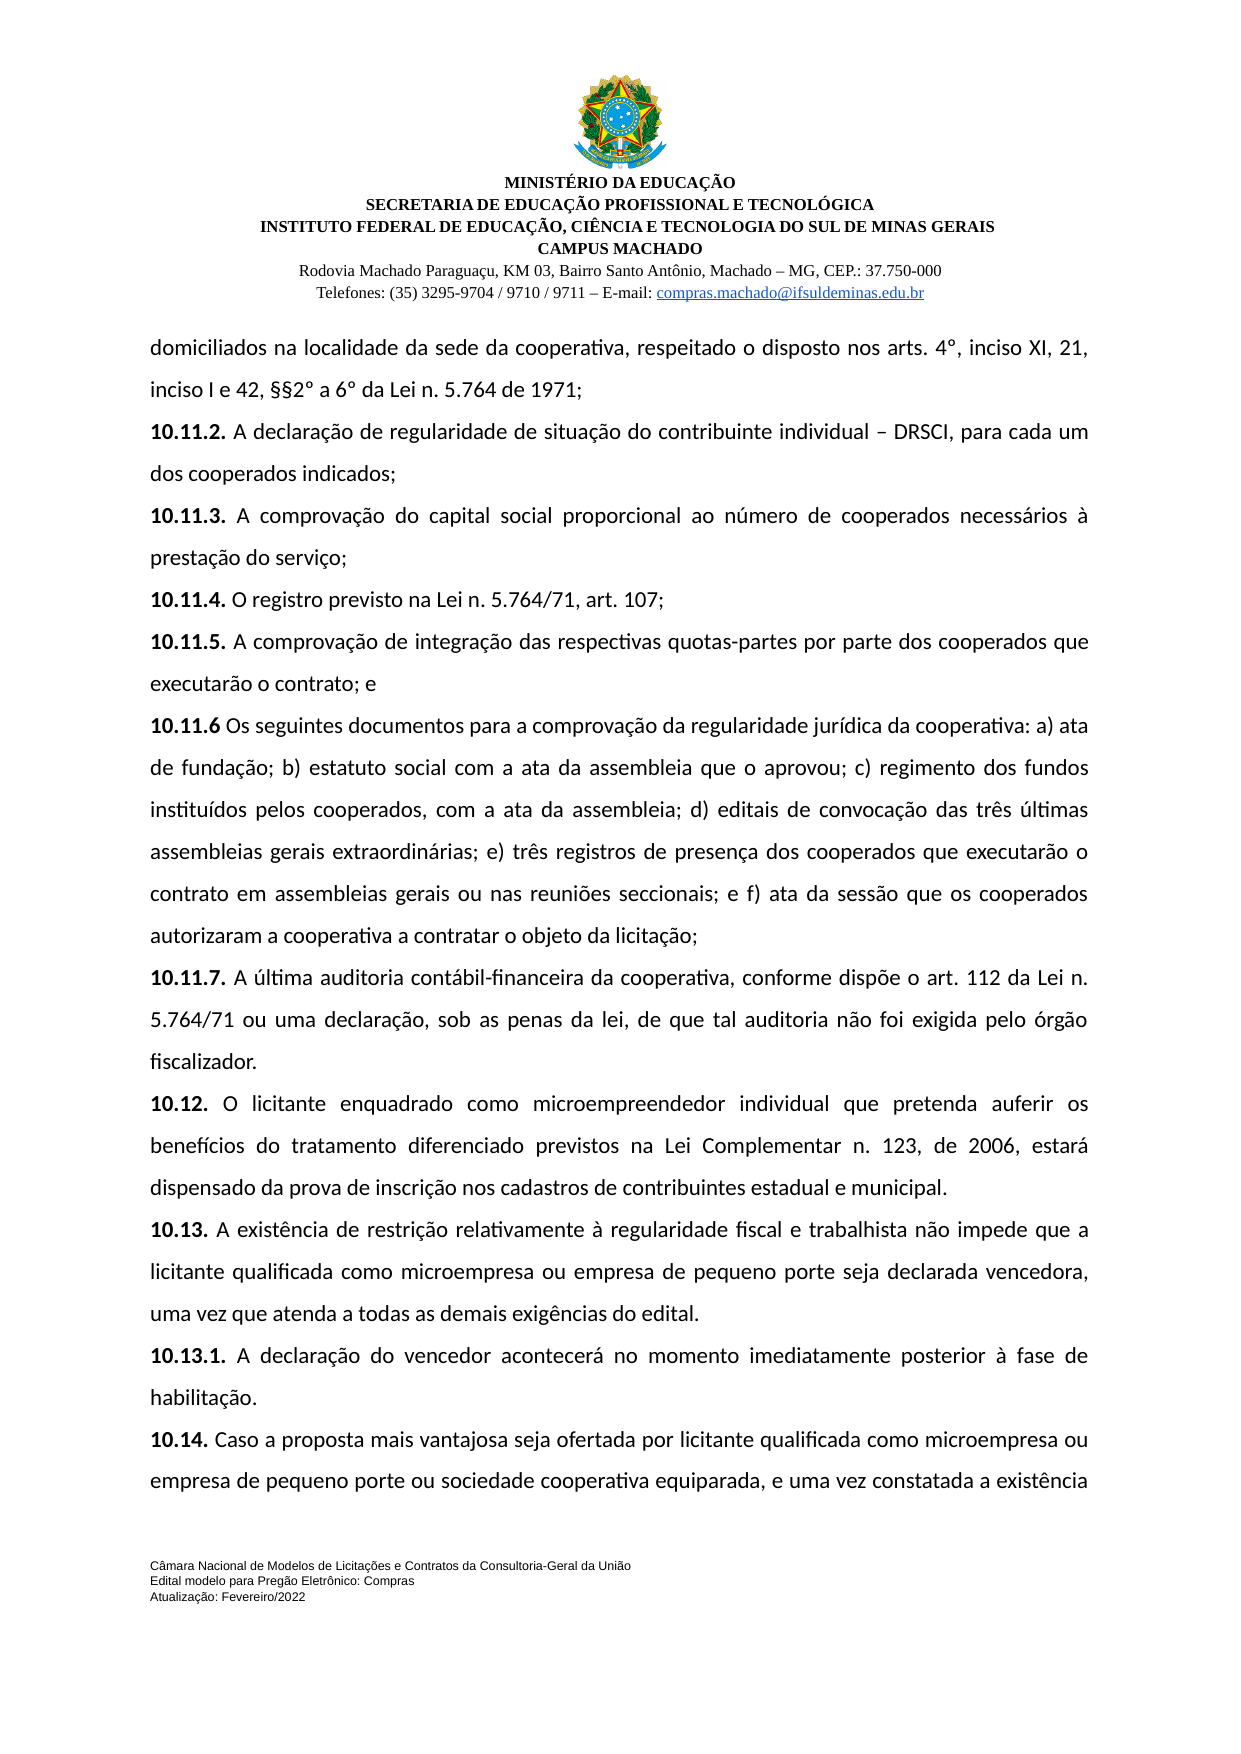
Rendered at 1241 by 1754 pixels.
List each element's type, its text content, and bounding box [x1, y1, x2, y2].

picture [613, 164, 628, 169]
list 10.11.4. O registro previsto na Lei n. 5.764/71, art. 107; [150, 585, 1090, 613]
list 10.11.7. A última auditoria contábil-financeira da cooperativa, conforme dispõe o art. 112 da Lei n. 5.764/71 ou uma declaração, sob as penas da lei, de que tal auditoria não foi exigida pelo órgão fiscalizador. [150, 963, 1090, 1075]
picture [573, 75, 667, 169]
list domiciliados na localidade da sede da cooperativa, respeitado o disposto nos arts. 4º, inciso XI, 21, inciso I e 42, §§2º a 6º da Lei n. 5.764 de 1971; [150, 333, 1090, 403]
list 10.11.6 Os seguintes documentos para a comprovação da regularidade jurídica da cooperativa: a) ata de fundação; b) estatuto social com a ata da assembleia que o aprovou; c) regimento dos fundos instituídos pelos cooperados, com a ata da assembleia; d) editais de convocação das três últimas assembleias gerais extraordinárias; e) três registros de presença dos cooperados que executarão o contrato em assembleias gerais ou nas reuniões seccionais; e f) ata da sessão que os cooperados autorizaram a cooperativa a contratar o objeto da licitação; [150, 711, 1090, 949]
list 10.13. A existência de restrição relativamente à regularidade fiscal e trabalhista não impede que a licitante qualificada como microempresa ou empresa de pequeno porte seja declarada vencedora, uma vez que atenda a todas as demais exigências do edital. [150, 1215, 1090, 1327]
picture [639, 150, 650, 156]
list 10.11.3. A comprovação do capital social proporcional ao número de cooperados necessários à prestação do serviço; [150, 501, 1090, 571]
text 10.14. Caso a proposta mais vantajosa seja ofertada por licitante qualificada como microempresa ou empresa de pequeno porte ou sociedade cooperativa equiparada, e uma vez constatada a existência [150, 1425, 1090, 1495]
list 10.11.2. A declaração de regularidade de situação do contribuinte individual – DRSCI, para cada um dos cooperados indicados; [150, 417, 1090, 487]
list 10.11.5. A comprovação de integração das respectivas quotas-partes por parte dos cooperados que executarão o contrato; e [150, 627, 1090, 697]
list 10.12. O licitante enquadrado como microempreendedor individual que pretenda auferir os benefícios do tratamento diferenciado previstos na Lei Complementar n. 123, de 2006, estará dispensado da prova de inscrição nos cadastros de contribuintes estadual e municipal. [150, 1089, 1090, 1201]
list 10.13.1. A declaração do vencedor acontecerá no momento imediatamente posterior à fase de habilitação. [150, 1341, 1090, 1411]
